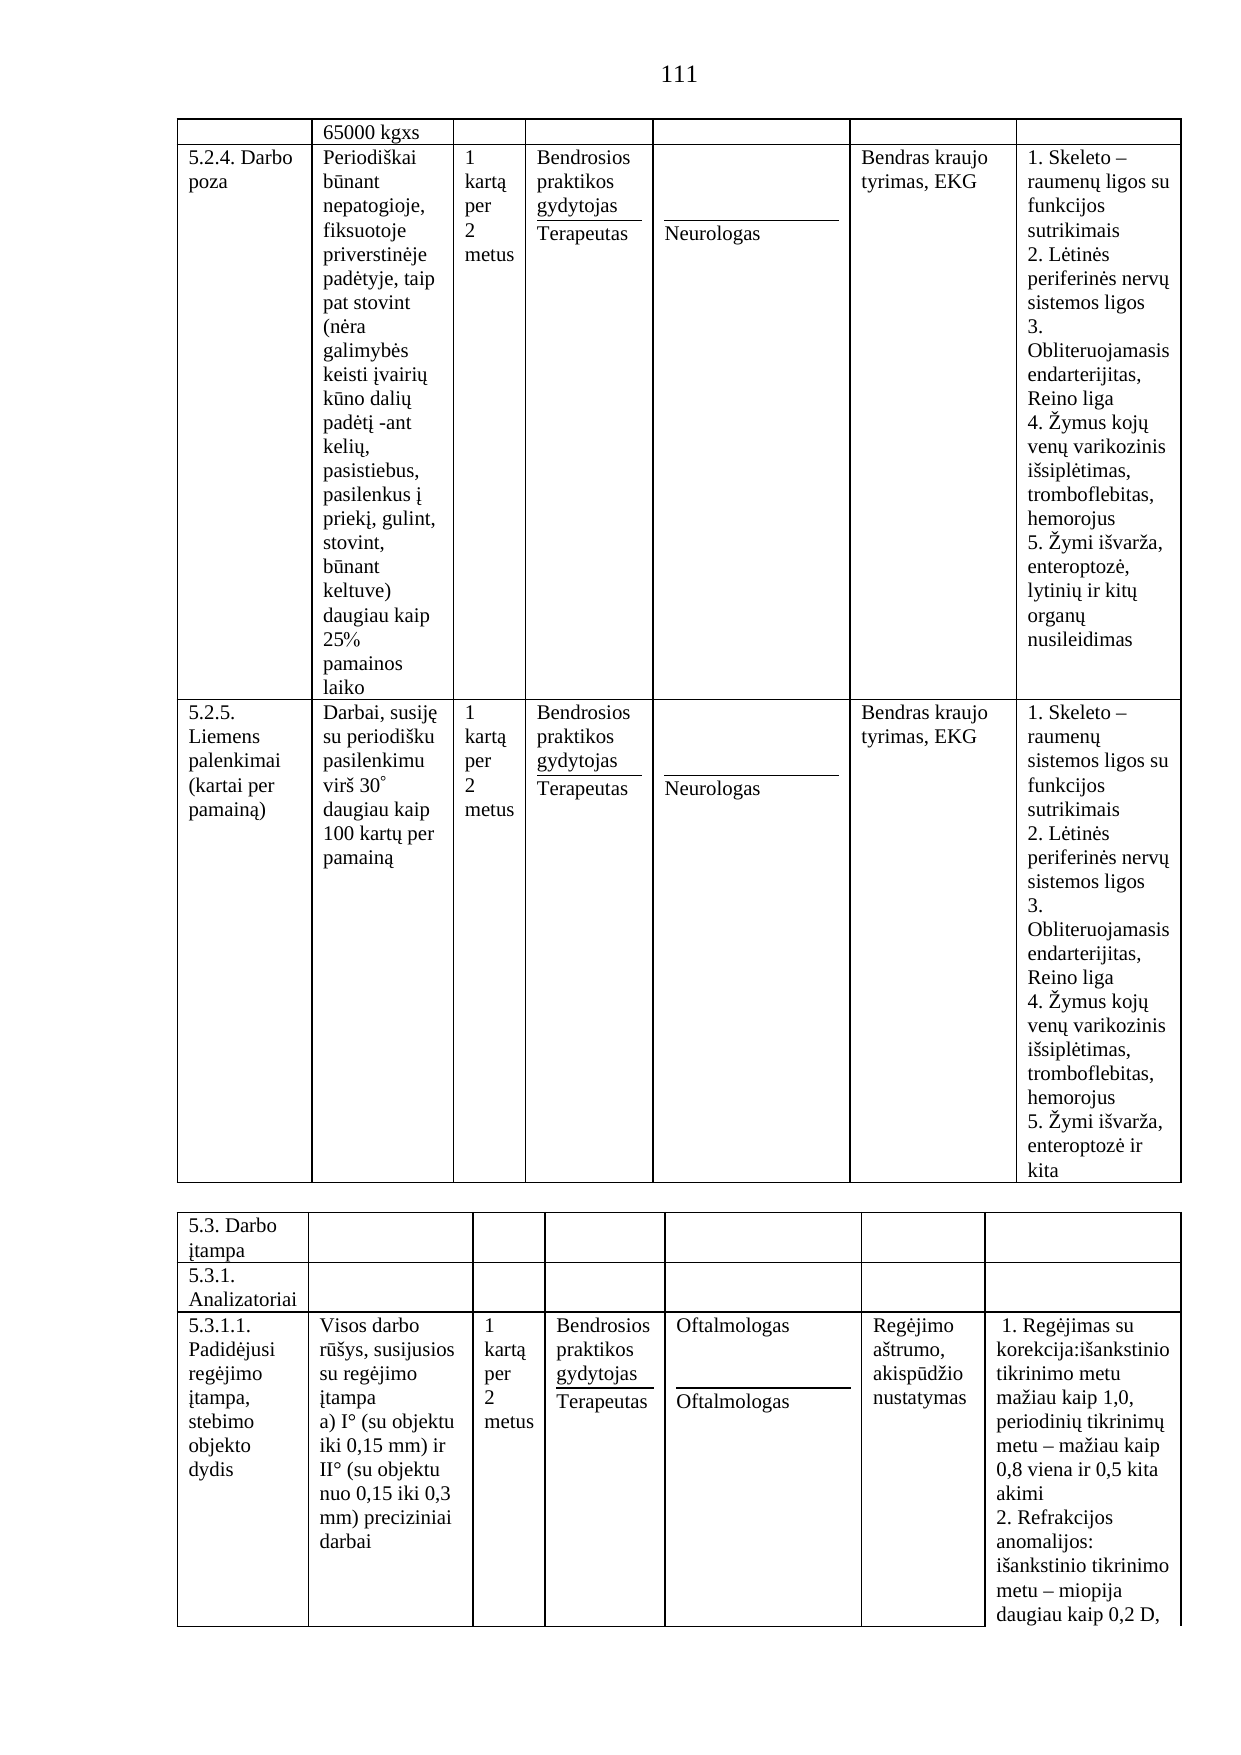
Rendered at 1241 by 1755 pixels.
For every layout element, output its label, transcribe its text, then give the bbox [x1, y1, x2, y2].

table_header [986, 1213, 1180, 1262]
table_cell Neurologas [654, 145, 849, 699]
table_cell 1. Skeleto – raumenų sistemos ligos su funkcijos sutrikimais 2. Lėtinės periferinės nervų sistemos ligos 3. Obliteruojamasis endarterijitas, Reino liga 4. Žymus kojų venų varikozinis išsiplėtimas, tromboflebitas, hemorojus 5. Žymi išvarža, enteroptozė ir kita [1017, 700, 1180, 1182]
table_header [862, 1213, 984, 1262]
table_cell 5.3.1.1. Padidėjusi regėjimo įtampa, stebimo objekto dydis [178, 1313, 308, 1626]
table_cell 1. Skeleto – raumenų ligos su funkcijos sutrikimais 2. Lėtinės periferinės nervų sistemos ligos 3. Obliteruojamasis endarterijitas, Reino liga 4. Žymus kojų venų varikozinis išsiplėtimas, tromboflebitas, hemorojus 5. Žymi išvarža, enteroptozė, lytinių ir kitų organų nusileidimas [1017, 145, 1180, 699]
table_header [546, 1213, 664, 1262]
table_cell [654, 120, 849, 144]
table_cell 1 kartą per 2 metus [454, 145, 525, 699]
table_header 5.3. Darbo įtampa [178, 1213, 308, 1262]
table_cell Bendras kraujo tyrimas, EKG [851, 145, 1016, 699]
table_cell [526, 120, 652, 144]
table_cell Darbai, susiję su periodišku pasilenkimu virš 30 daugiau kaip 100 kartų per pamainą [313, 700, 453, 1182]
table_cell Visos darbo rūšys, susijusios su regėjimo įtampa a) I° (su objektu iki 0,15 mm) ir II° (su objektu nuo 0,15 iki 0,3 mm) preciziniai darbai [309, 1313, 472, 1626]
table_cell Oftalmologas Oftalmologas [666, 1313, 861, 1626]
table_cell [862, 1263, 984, 1311]
table_header [474, 1213, 544, 1262]
table_cell Regėjimo aštrumo, akispūdžio nustatymas [862, 1313, 984, 1626]
table_cell 5.2.5. Liemens palenkimai (kartai per pamainą) [178, 700, 311, 1182]
table_header [309, 1213, 472, 1262]
table_cell Bendrosios praktikos gydytojas Terapeutas [526, 700, 652, 1182]
table_cell [666, 1263, 861, 1311]
table_cell 65000 kgxs [313, 120, 453, 144]
table_cell 1 kartą per 2 metus [454, 700, 525, 1182]
table_cell 1 kartą per 2 metus [474, 1313, 544, 1626]
table_cell [986, 1263, 1180, 1311]
table_cell 5.2.4. Darbo poza [178, 145, 311, 699]
table_cell 1. Regėjimas su korekcija:išankstinio tikrinimo metu mažiau kaip 1,0, periodinių tikrinimų metu – mažiau kaip 0,8 viena ir 0,5 kita akimi 2. Refrakcijos anomalijos: išankstinio tikrinimo metu – miopija daugiau kaip 0,2 D, [986, 1313, 1180, 1626]
table_cell Periodiškai būnant nepatogioje, fiksuotoje priverstinėje padėtyje, taip pat stovint (nėra galimybės keisti įvairių kūno dalių padėtį -ant kelių, pasistiebus, pasilenkus į priekį, gulint, stovint, būnant keltuve) daugiau kaip 25 pamainos laiko [313, 145, 453, 699]
table_cell [454, 120, 525, 144]
table_cell [178, 120, 311, 144]
table_cell Bendras kraujo tyrimas, EKG [851, 700, 1016, 1182]
table_header [666, 1213, 861, 1262]
table_cell [851, 120, 1016, 144]
table_cell [309, 1263, 472, 1311]
table_cell [546, 1263, 664, 1311]
table_cell [474, 1263, 544, 1311]
table_cell Bendrosios praktikos gydytojas Terapeutas [546, 1313, 664, 1626]
table_cell Bendrosios praktikos gydytojas Terapeutas [526, 145, 652, 699]
table_cell 5.3.1. Analizatoriai [178, 1263, 308, 1311]
table_cell Neurologas [654, 700, 849, 1182]
